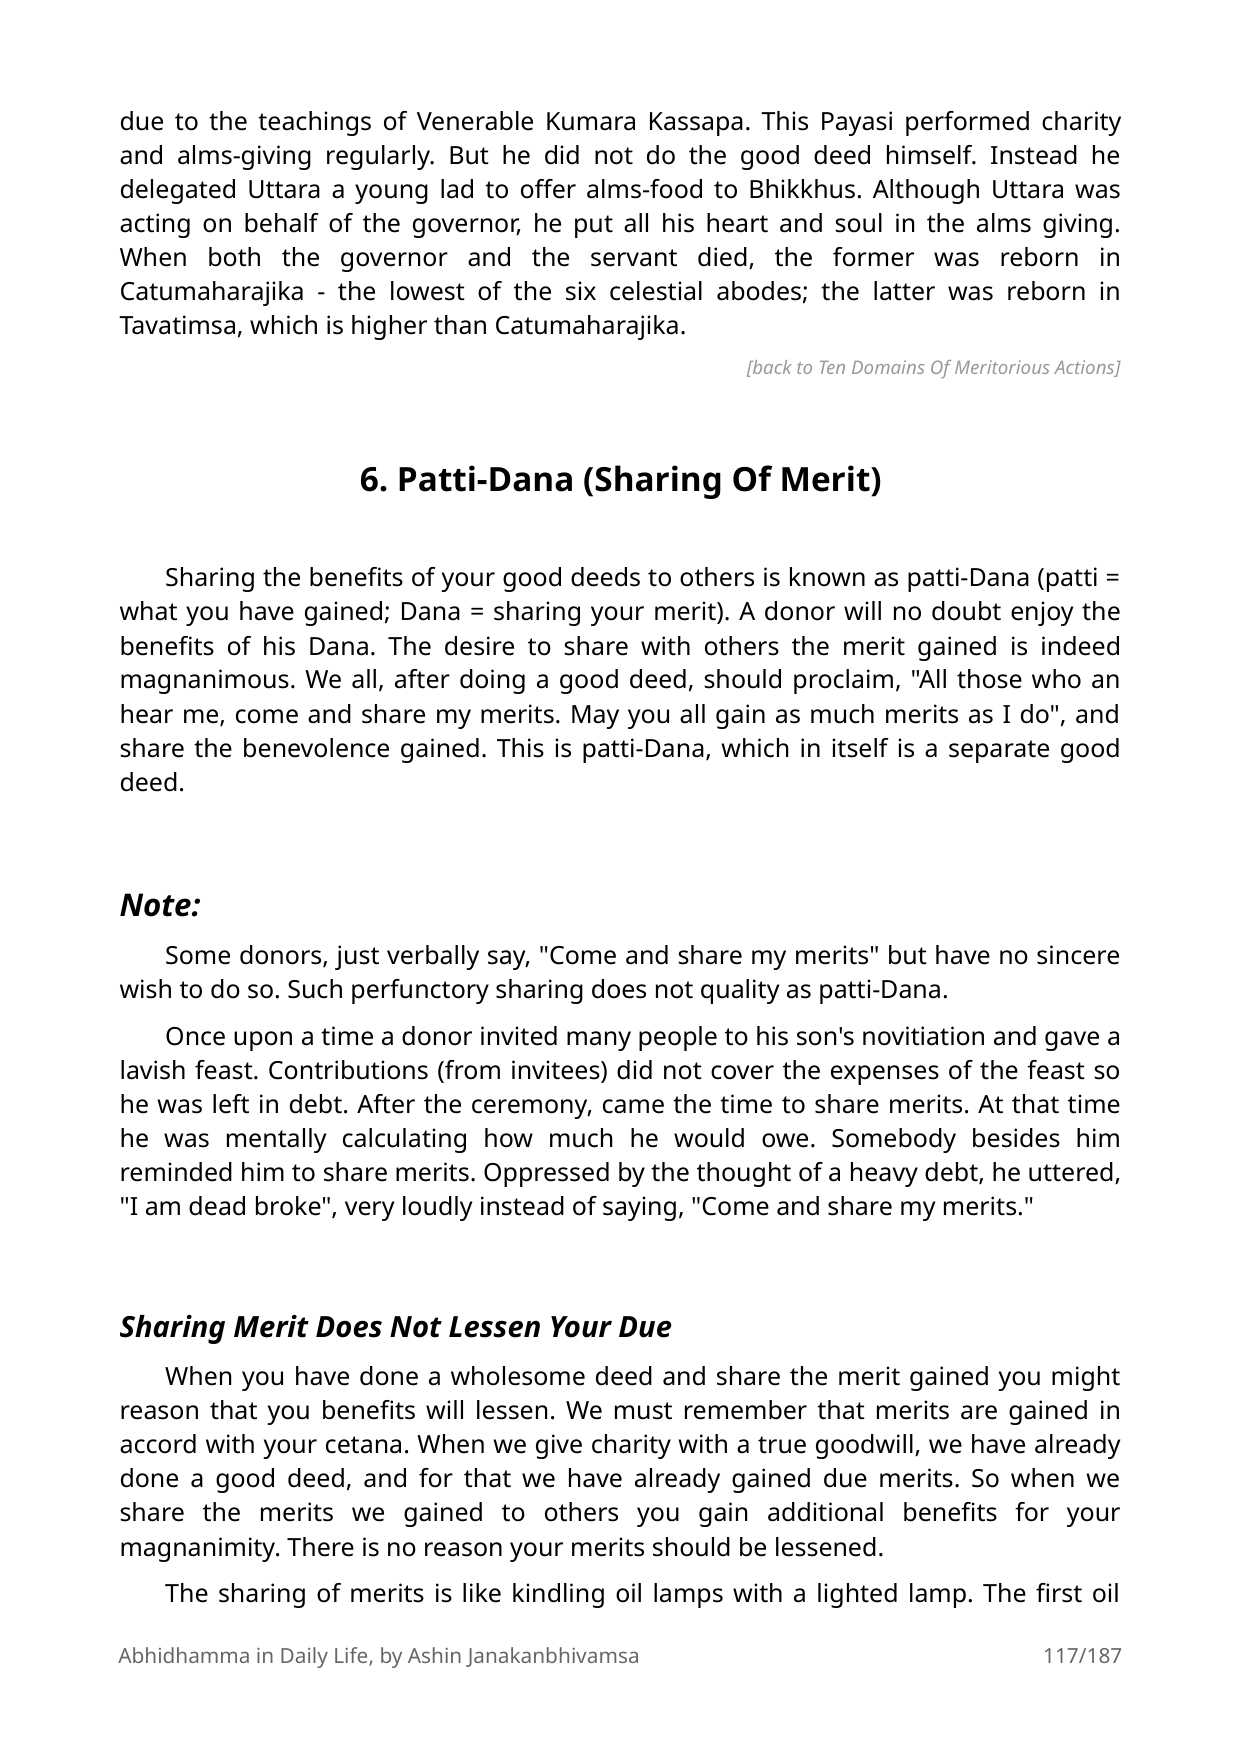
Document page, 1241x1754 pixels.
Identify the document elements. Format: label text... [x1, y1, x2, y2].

text Once upon a time a donor invited many people to his son's novitiation and gave a lavish feast. Contributions (from invitees) did not cover the expenses of the feast so he was left in debt. After the ceremony, came the time to share merits. At that time he was mentally calculating how much he would owe. Somebody besides him reminded him to share merits. Oppressed by the thought of a heavy debt, he uttered, "I am dead broke", very loudly instead of saying, "Come and share my merits." [119, 1018, 1122, 1223]
text due to the teachings of Venerable Kumara Kassapa. This Payasi performed charity and alms-giving regularly. But he did not do the good deed himself. Instead he delegated Uttara a young lad to offer alms-food to Bhikkhus. Although Uttara was acting on behalf of the governor, he put all his heart and soul in the alms giving. When both the governor and the servant died, the former was reborn in Catumaharajika - the lowest of the six celestial abodes; the latter was reborn in Tavatimsa, which is higher than Catumaharajika. [119, 103, 1122, 342]
text Sharing the benefits of your good deeds to others is known as patti-Dana (patti = what you have gained; Dana = sharing your merit). A donor will no doubt enjoy the benefits of his Dana. The desire to share with others the merit gained is indeed magnanimous. We all, after doing a good deed, should proclaim, "All those who an hear me, come and share my merits. May you all gain as much merits as I do", and share the benevolence gained. This is patti-Dana, which in itself is a separate good deed. [119, 560, 1122, 798]
subtitle 6. Patti-Dana (Sharing Of Merit) [119, 456, 1122, 501]
subtitle Sharing Merit Does Not Lessen Your Due [119, 1307, 1122, 1346]
subtitle Note: [119, 882, 1122, 925]
text When you have done a wholesome deed and share the merit gained you might reason that you benefits will lessen. We must remember that merits are gained in accord with your cetana. When we give charity with a true goodwill, we have already done a good deed, and for that we have already gained due merits. So when we share the merits we gained to others you gain additional benefits for your magnanimity. There is no reason your merits should be lessened. [119, 1359, 1122, 1563]
text Some donors, just verbally say, "Come and share my merits" but have no sincere wish to do so. Such perfunctory sharing does not quality as patti-Dana. [119, 938, 1122, 1006]
text The sharing of merits is like kindling oil lamps with a lighted lamp. The first oil [119, 1576, 1122, 1610]
text [back to Ten Domains Of Meritorious Actions] [119, 354, 1122, 380]
